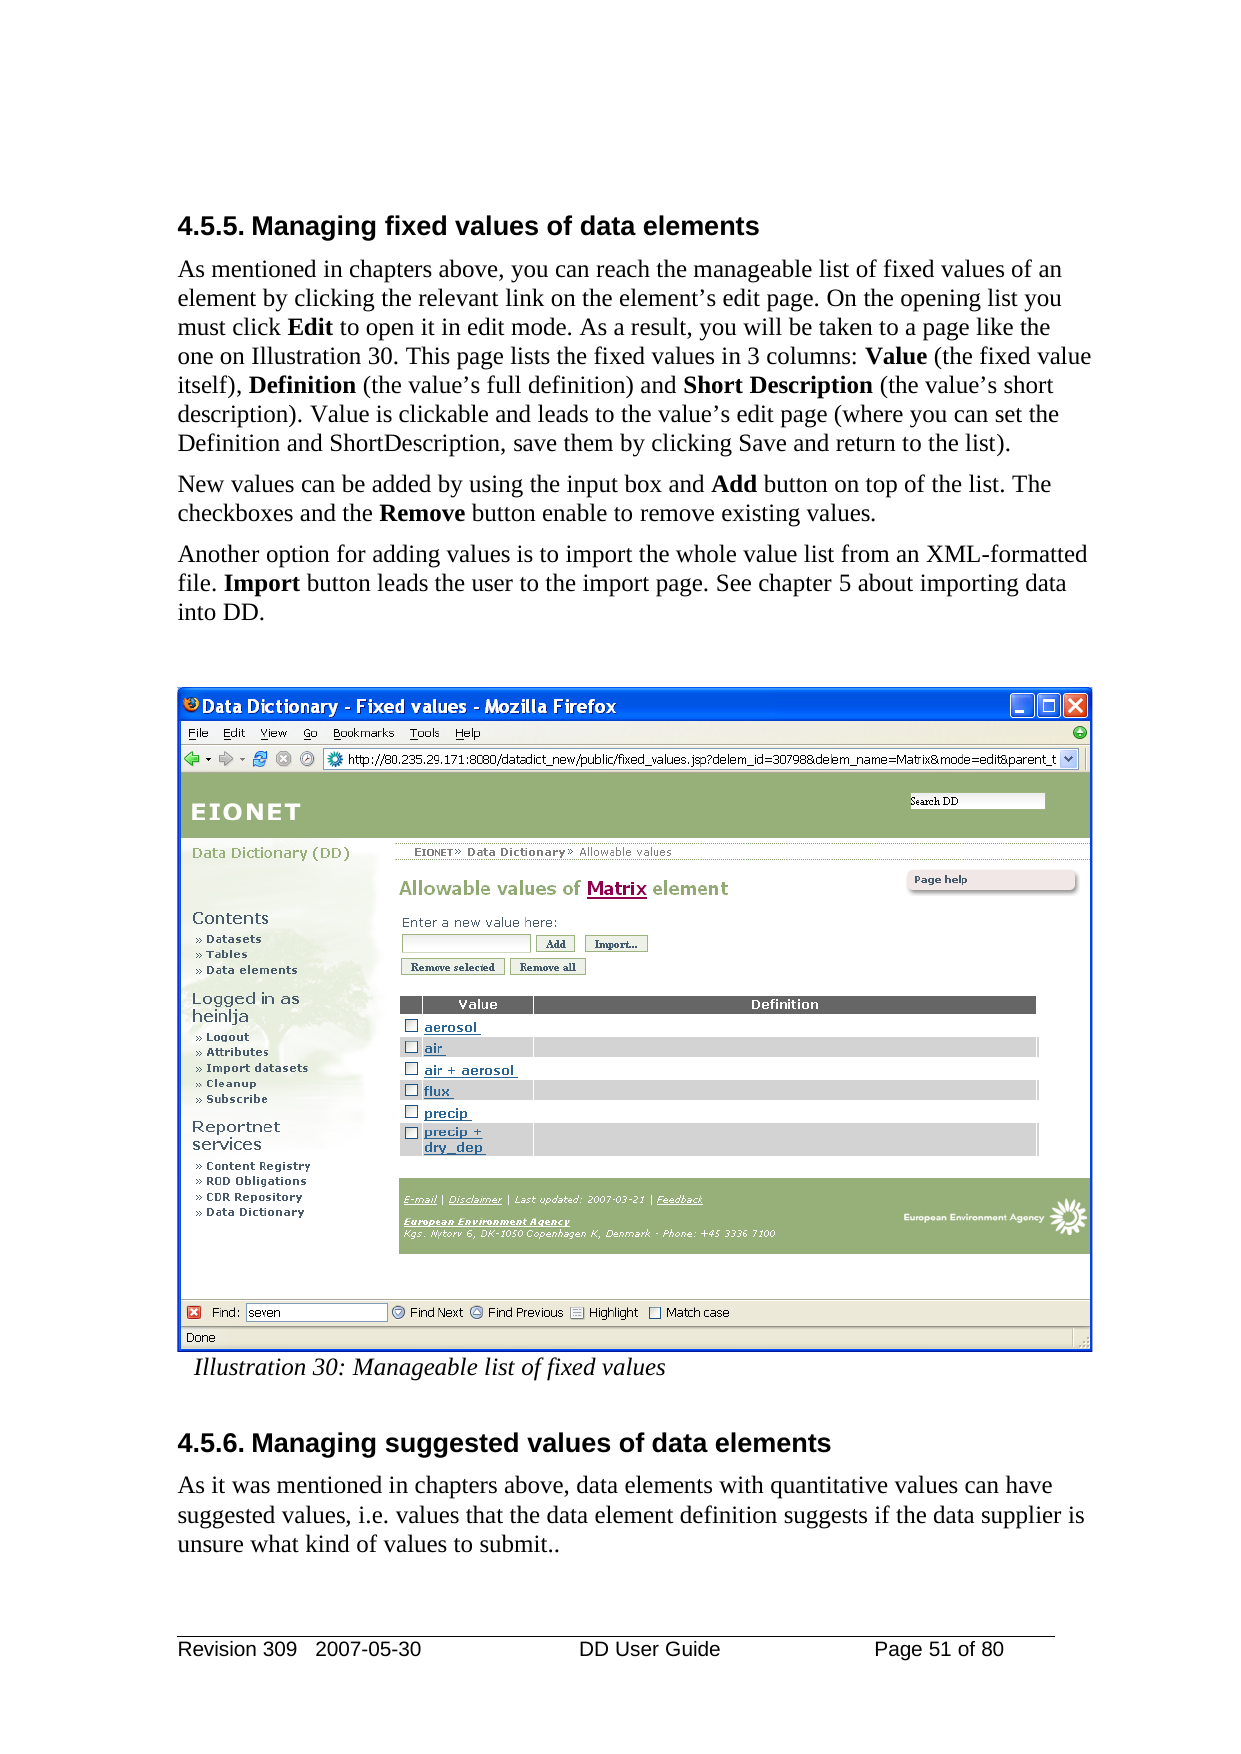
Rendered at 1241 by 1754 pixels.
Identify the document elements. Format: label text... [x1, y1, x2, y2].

text Another option for adding values is to import the whole value list from an XML-formatted file. Import button leads the user to the import page. See chapter 5 about importing data into DD. [177, 539, 1092, 626]
subtitle Managing suggested values of data elements [177, 1427, 1092, 1458]
text As it was mentioned in chapters above, data elements with quantitative values can have suggested values, i.e. values that the data element definition suggests if the data supplier is unsure what kind of values to submit.. [177, 1470, 1092, 1558]
subtitle Managing fixed values of data elements [177, 210, 1092, 241]
text Illustration 30: Manageable list of fixed values [194, 1352, 1076, 1381]
text As mentioned in chapters above, you can reach the manageable list of fixed values of an element by clicking the relevant link on the element’s edit page. On the opening list you must click Edit to open it in edit mode. As a result, you will be taken to a page like the one on Illustration 30. This page lists the fixed values in 3 columns: Value (the fixed value itself), Definition (the value’s full definition) and Short Description (the value’s short description). Value is clickable and leads to the value’s edit page (where you can set the Definition and ShortDescription, save them by clicking Save and return to the list). [177, 254, 1092, 457]
text New values can be added by using the input box and Add button on top of the list. The checkboxes and the Remove button enable to remove existing values. [177, 469, 1092, 527]
picture [177, 687, 1093, 1352]
